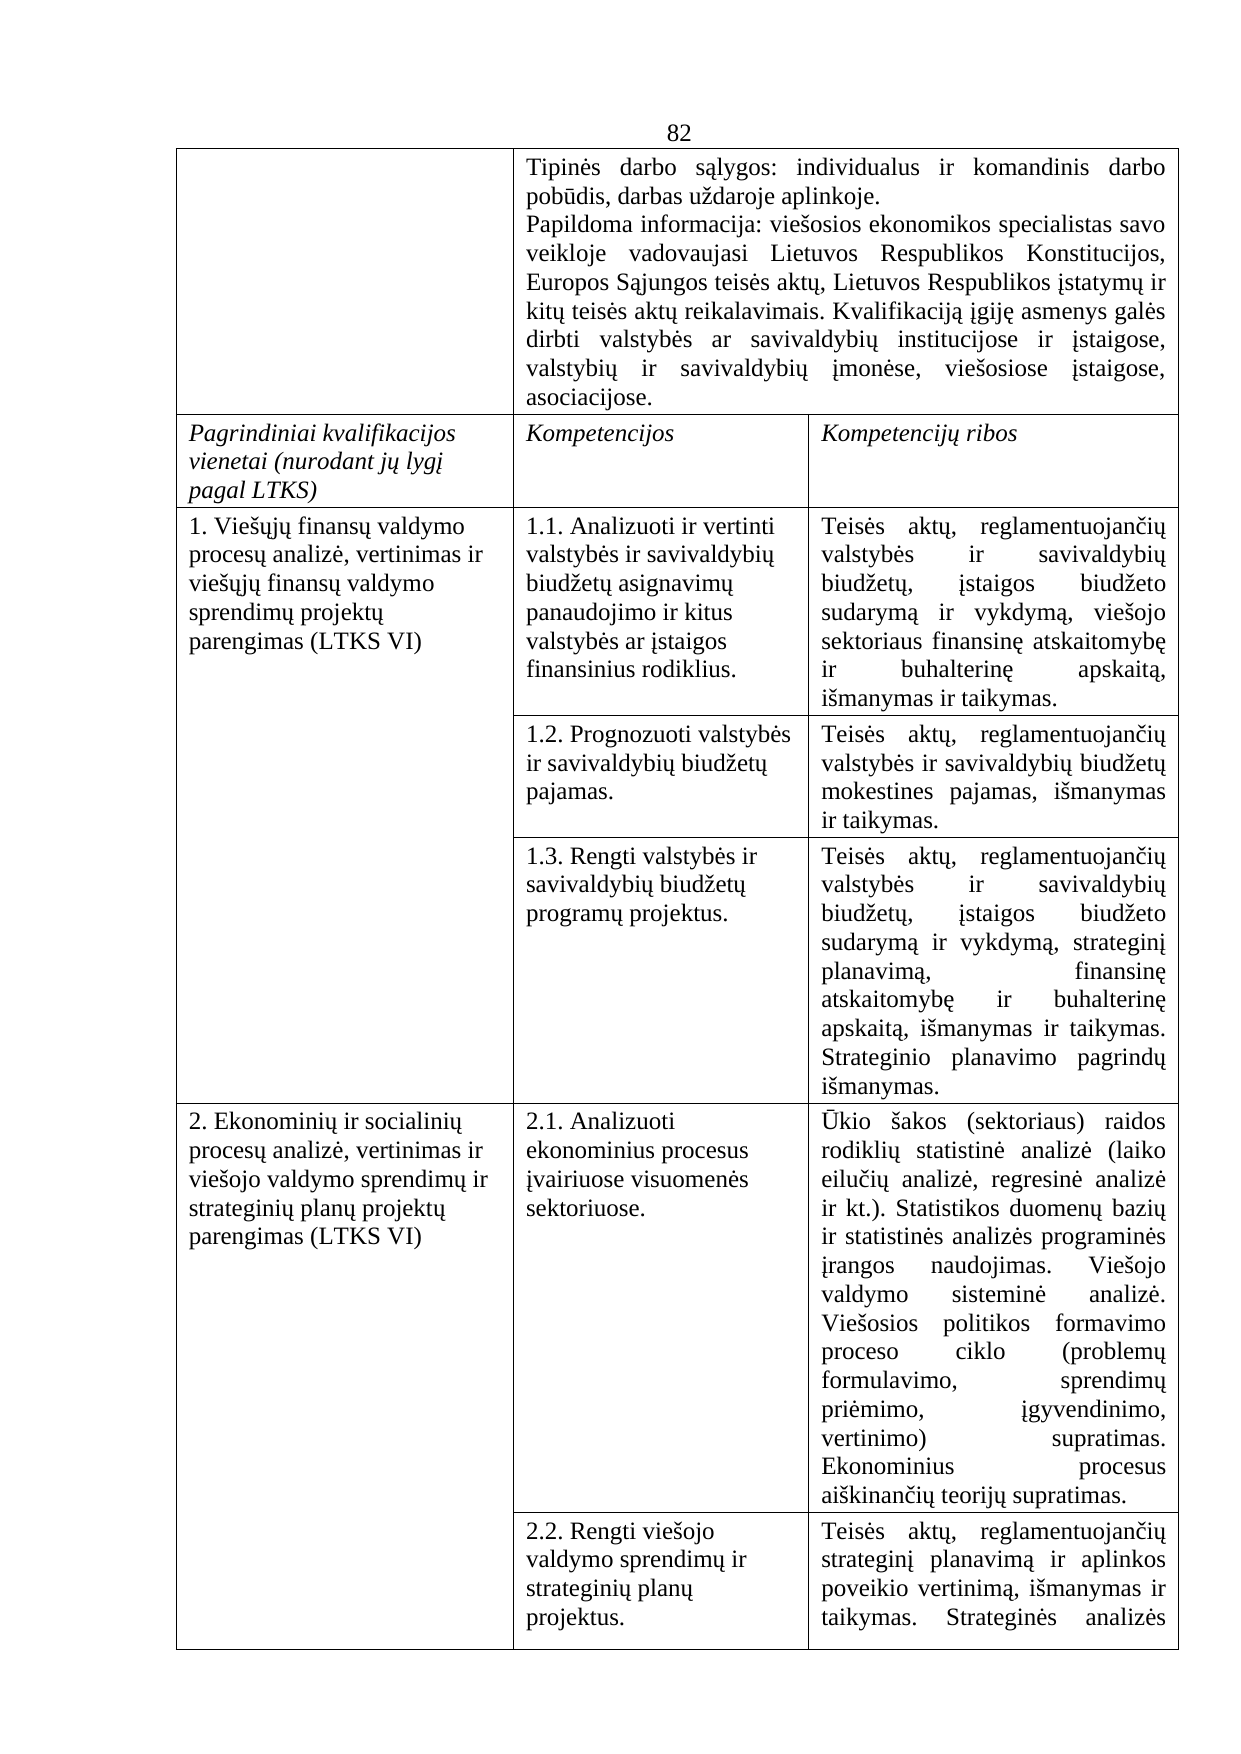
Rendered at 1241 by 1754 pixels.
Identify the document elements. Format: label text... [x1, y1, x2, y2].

table_cell 1.1. Analizuoti ir vertinti valstybės ir savivaldybių biudžetų asignavimų panaudojimo ir kitus valstybės ar įstaigos finansinius rodiklius. [514, 508, 808, 715]
table_cell Teisės aktų, reglamentuojančių valstybės ir savivaldybių biudžetų mokestines pajamas, išmanymas ir taikymas. [809, 716, 1178, 837]
table_cell Teisės aktų, reglamentuojančių valstybės ir savivaldybių biudžetų, įstaigos biudžeto sudarymą ir vykdymą, viešojo sektoriaus finansinę atskaitomybę ir buhalterinę apskaitą, išmanymas ir taikymas. [809, 508, 1178, 715]
table_cell Teisės aktų, reglamentuojančių valstybės ir savivaldybių biudžetų, įstaigos biudžeto sudarymą ir vykdymą, strateginį planavimą, finansinę atskaitomybę ir buhalterinę apskaitą, išmanymas ir taikymas. Strateginio planavimo pagrindų išmanymas. [809, 838, 1178, 1102]
table_cell Ūkio šakos (sektoriaus) raidos rodiklių statistinė analizė (laiko eilučių analizė, regresinė analizė ir kt.). Statistikos duomenų bazių ir statistinės analizės programinės įrangos naudojimas. Viešojo valdymo sisteminė analizė. Viešosios politikos formavimo proceso ciklo (problemų formulavimo, sprendimų priėmimo, įgyvendinimo, vertinimo) supratimas. Ekonominius procesus aiškinančių teorijų supratimas. [809, 1104, 1178, 1512]
table_header Tipinės darbo sąlygos: individualus ir komandinis darbo pobūdis, darbas uždaroje aplinkoje. Papildoma informacija: viešosios ekonomikos specialistas savo veikloje vadovaujasi Lietuvos Respublikos Konstitucijos, Europos Sąjungos teisės aktų, Lietuvos Respublikos įstatymų ir kitų teisės aktų reikalavimais. Kvalifikaciją įgiję asmenys galės dirbti valstybės ar savivaldybių institucijose ir įstaigose, valstybių ir savivaldybių įmonėse, viešosiose įstaigose, asociacijose. [514, 149, 1178, 414]
table_cell 2.2. Rengti viešojo valdymo sprendimų ir strateginių planų projektus. [514, 1513, 808, 1649]
table_cell Kompetencijų ribos [809, 415, 1178, 507]
table_header [177, 149, 513, 414]
table_cell 1. Viešųjų finansų valdymo procesų analizė, vertinimas ir viešųjų finansų valdymo sprendimų projektų parengimas (LTKS VI) [177, 508, 513, 1102]
table_cell Kompetencijos [514, 415, 808, 507]
table_cell 2. Ekonominių ir socialinių procesų analizė, vertinimas ir viešojo valdymo sprendimų ir strateginių planų projektų parengimas (LTKS VI) [177, 1104, 513, 1649]
table_cell 2.1. Analizuoti ekonominius procesus įvairiuose visuomenės sektoriuose. [514, 1104, 808, 1512]
table_cell Teisės aktų, reglamentuojančių strateginį planavimą ir aplinkos poveikio vertinimą, išmanymas ir taikymas. Strateginės analizės [809, 1513, 1178, 1649]
table_cell Pagrindiniai kvalifikacijos vienetai (nurodant jų lygį pagal LTKS) [177, 415, 513, 507]
table_cell 1.2. Prognozuoti valstybės ir savivaldybių biudžetų pajamas. [514, 716, 808, 837]
table_cell 1.3. Rengti valstybės ir savivaldybių biudžetų programų projektus. [514, 838, 808, 1102]
